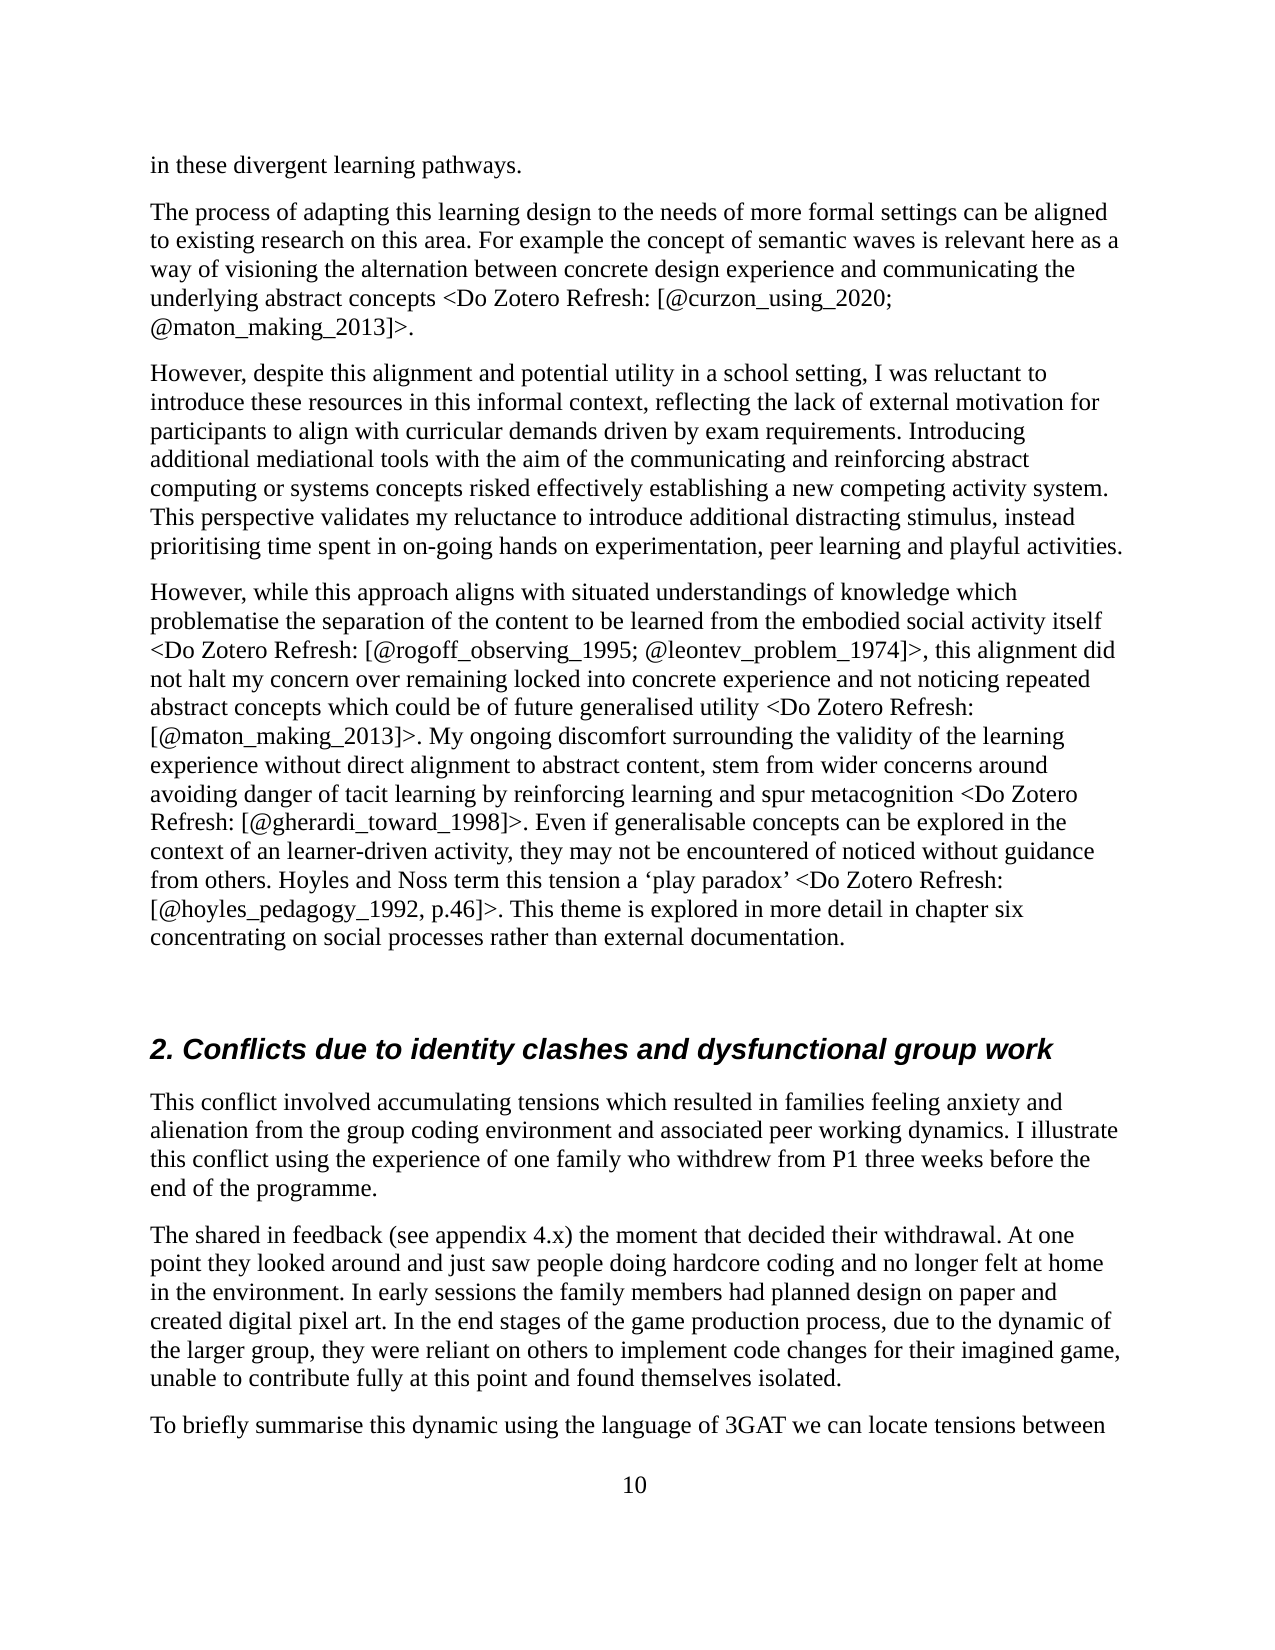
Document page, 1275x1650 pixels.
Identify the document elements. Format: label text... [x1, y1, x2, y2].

text However, while this approach aligns with situated understandings of knowledge which problematise the separation of the content to be learned from the embodied social activity itself <Do Zotero Refresh: [@rogoff_observing_1995; @leontev_problem_1974]>, this alignment did not halt my concern over remaining locked into concrete experience and not noticing repeated abstract concepts which could be of future generalised utility <Do Zotero Refresh: [@maton_making_2013]>. My ongoing discomfort surrounding the validity of the learning experience without direct alignment to abstract content, stem from wider concerns around avoiding danger of tacit learning by reinforcing learning and spur metacognition <Do Zotero Refresh: [@gherardi_toward_1998]>. Even if generalisable concepts can be explored in the context of an learner-driven activity, they may not be encountered of noticed without guidance from others. Hoyles and Noss term this tension a ‘play paradox’ <Do Zotero Refresh: [@hoyles_pedagogy_1992, p.46]>. This theme is explored in more detail in chapter six concentrating on social processes rather than external documentation. [150, 577, 1125, 951]
text The shared in feedback (see appendix 4.x) the moment that decided their withdrawal. At one point they looked around and just saw people doing hardcore coding and no longer felt at home in the environment. In early sessions the family members had planned design on paper and created digital pixel art. In the end stages of the game production process, due to the dynamic of the larger group, they were reliant on others to implement code changes for their imagined game, unable to contribute fully at this point and found themselves isolated. [150, 1220, 1125, 1392]
text This conflict involved accumulating tensions which resulted in families feeling anxiety and alienation from the group coding environment and associated peer working dynamics. I illustrate this conflict using the experience of one family who withdrew from P1 three weeks before the end of the programme. [150, 1087, 1125, 1202]
text The process of adapting this learning design to the needs of more formal settings can be aligned to existing research on this area. For example the concept of semantic waves is relevant here as a way of visioning the alternation between concrete design experience and communicating the underlying abstract concepts <Do Zotero Refresh: [@curzon_using_2020; @maton_making_2013]>. [150, 197, 1125, 340]
text To briefly summarise this dynamic using the language of 3GAT we can locate tensions between [150, 1410, 1125, 1439]
text in these divergent learning pathways. [150, 150, 1125, 179]
text However, despite this alignment and potential utility in a school setting, I was reluctant to introduce these resources in this informal context, reflecting the lack of external motivation for participants to align with curricular demands driven by exam requirements. Introducing additional mediational tools with the aim of the communicating and reinforcing abstract computing or systems concepts risked effectively establishing a new competing activity system. This perspective validates my reluctance to introduce additional distracting stimulus, instead prioritising time spent in on-going hands on experimentation, peer learning and playful activities. [150, 358, 1125, 559]
subtitle 2. Conflicts due to identity clashes and dysfunctional group work [150, 1032, 1125, 1065]
